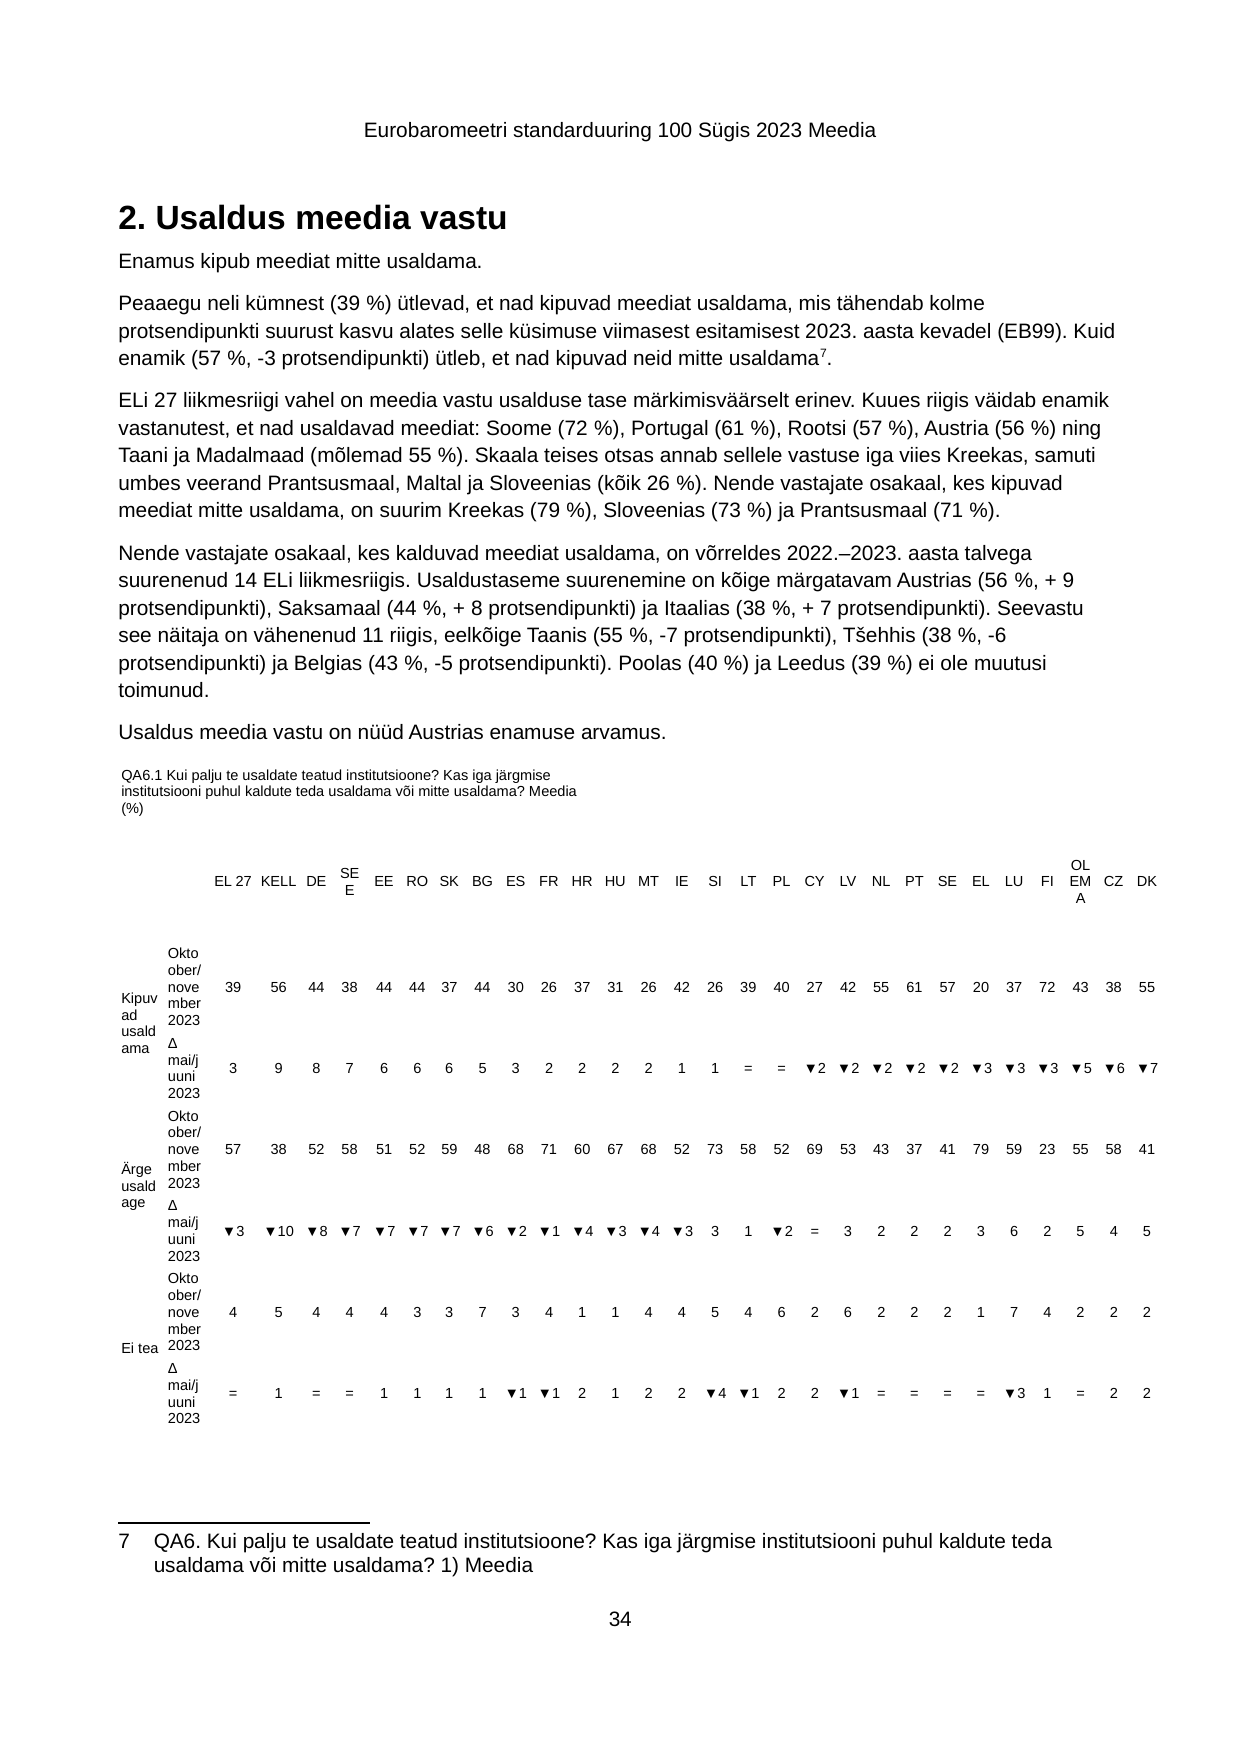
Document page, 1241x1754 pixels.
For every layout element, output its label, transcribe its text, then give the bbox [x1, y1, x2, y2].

table_cell = [964, 1357, 997, 1430]
table_cell = [798, 1194, 831, 1267]
subtitle 2. Usaldus meedia vastu [118, 198, 1122, 237]
table_cell 41 [1130, 1105, 1163, 1194]
table_cell 55 [1130, 942, 1163, 1032]
table_cell = [1064, 1357, 1097, 1430]
table_cell [333, 910, 366, 942]
table_cell [165, 821, 209, 853]
table_cell [632, 910, 665, 942]
table_header [665, 762, 698, 821]
table_cell Ärge usaldage [118, 1105, 165, 1267]
table_cell [665, 910, 698, 942]
table_cell [118, 910, 165, 942]
table_cell 4 [1030, 1267, 1064, 1357]
table_cell 44 [300, 942, 333, 1032]
table_cell 5 [257, 1267, 299, 1357]
table_cell 2 [665, 1357, 698, 1430]
table_cell 38 [333, 942, 366, 1032]
table_cell [831, 910, 864, 942]
text Enamus kipub meediat mitte usaldama. [118, 249, 1122, 273]
table_cell = [931, 1357, 964, 1430]
table_cell 2 [864, 1267, 898, 1357]
table_cell [433, 821, 466, 853]
table_cell 20 [964, 942, 997, 1032]
table_cell [165, 853, 209, 909]
table_cell [499, 821, 532, 853]
text Nende vastajate osakaal, kes kalduvad meediat usaldama, on võrreldes 2022.–2023. aasta talvega suurenenud 14 ELi liikmesriigis. Usaldustaseme suurenemine on kõige märgatavam Austrias (56 %, + 9 protsendipunkti), Saksamaal (44 %, + 8 protsendipunkti) ja Itaalias (38 %, + 7 protsendipunkti). Seevastu see näitaja on vähenenud 11 riigis, eelkõige Taanis (55 %, -7 protsendipunkti), Tšehhis (38 %, -6 protsendipunkti) ja Belgias (43 %, -5 protsendipunkti). Poolas (40 %) ja Leedus (39 %) ei ole muutusi toimunud. [118, 540, 1122, 702]
table_cell ▼7 [333, 1194, 366, 1267]
table_cell 37 [433, 942, 466, 1032]
table_cell ▼2 [798, 1032, 831, 1104]
table_cell 68 [632, 1105, 665, 1194]
table_cell 4 [532, 1267, 565, 1357]
table_cell [257, 821, 299, 853]
table_cell [1130, 910, 1163, 942]
table_header [964, 762, 997, 821]
table_cell 4 [366, 1267, 402, 1357]
table_header [731, 762, 765, 821]
table_cell SEE [333, 853, 366, 909]
table_cell 2 [632, 1357, 665, 1430]
table_cell EL [964, 853, 997, 909]
table_cell 68 [499, 1105, 532, 1194]
table_cell 5 [1064, 1194, 1097, 1267]
table_cell 26 [698, 942, 731, 1032]
table_cell 1 [599, 1267, 632, 1357]
table_cell [1097, 821, 1130, 853]
table_cell 23 [1030, 1105, 1064, 1194]
table_cell SK [433, 853, 466, 909]
table_cell 39 [209, 942, 257, 1032]
table_header [1030, 762, 1064, 821]
table_cell 2 [1097, 1267, 1130, 1357]
table_cell MT [632, 853, 665, 909]
table_cell [798, 910, 831, 942]
table_cell 58 [731, 1105, 765, 1194]
table_cell 1 [1030, 1357, 1064, 1430]
table_cell [300, 821, 333, 853]
table_cell 38 [1097, 942, 1130, 1032]
table_cell ▼3 [1030, 1032, 1064, 1104]
table_cell 3 [499, 1267, 532, 1357]
table_cell 37 [565, 942, 598, 1032]
table_cell SI [698, 853, 731, 909]
table_cell 1 [433, 1357, 466, 1430]
table_cell 52 [300, 1105, 333, 1194]
text QA6. Kui palju te usaldate teatud institutsioone? Kas iga järgmise institutsiooni puhul kaldute teda usaldama või mitte usaldama? 1) Meedia [118, 1529, 1122, 1577]
table_header [1130, 762, 1163, 821]
table_cell [499, 910, 532, 942]
table_cell 3 [433, 1267, 466, 1357]
table_header [698, 762, 731, 821]
table_cell 52 [665, 1105, 698, 1194]
table_cell 1 [466, 1357, 499, 1430]
table_cell 58 [1097, 1105, 1130, 1194]
table_cell DE [300, 853, 333, 909]
table_cell 71 [532, 1105, 565, 1194]
table_cell 3 [209, 1032, 257, 1104]
table_cell 1 [402, 1357, 432, 1430]
table_cell 44 [366, 942, 402, 1032]
table_cell [898, 821, 931, 853]
table_header QA6.1 Kui palju te usaldate teatud institutsioone? Kas iga järgmise institutsiooni puhul kaldute teda usaldama või mitte usaldama? Meedia (%) [118, 762, 598, 821]
table_cell HR [565, 853, 598, 909]
table_cell [118, 853, 165, 909]
table_cell 3 [698, 1194, 731, 1267]
table_cell 2 [1097, 1357, 1130, 1430]
table_cell Ei tea [118, 1267, 165, 1430]
table_header [798, 762, 831, 821]
table_cell 53 [831, 1105, 864, 1194]
table_cell ▼1 [532, 1194, 565, 1267]
table_cell PL [765, 853, 798, 909]
table_cell [731, 910, 765, 942]
table_cell [698, 910, 731, 942]
table_cell 2 [931, 1267, 964, 1357]
table_cell 40 [765, 942, 798, 1032]
table_cell 1 [599, 1357, 632, 1430]
table_cell 2 [1064, 1267, 1097, 1357]
table_cell = [300, 1357, 333, 1430]
table_cell [433, 910, 466, 942]
table_cell ▼10 [257, 1194, 299, 1267]
table_cell 3 [499, 1032, 532, 1104]
table_cell 2 [898, 1194, 931, 1267]
table_cell [698, 821, 731, 853]
table_cell 1 [698, 1032, 731, 1104]
table_cell 57 [931, 942, 964, 1032]
table_cell 6 [997, 1194, 1030, 1267]
table_cell 4 [209, 1267, 257, 1357]
table_cell 6 [765, 1267, 798, 1357]
table_cell 8 [300, 1032, 333, 1104]
table_cell ▼1 [532, 1357, 565, 1430]
table_cell [1030, 821, 1064, 853]
table_cell [997, 910, 1030, 942]
table_cell 43 [864, 1105, 898, 1194]
table_cell 26 [632, 942, 665, 1032]
text Peaaegu neli kümnest (39 %) ütlevad, et nad kipuvad meediat usaldama, mis tähendab kolme protsendipunkti suurust kasvu alates selle küsimuse viimasest esitamisest 2023. aasta kevadel (EB99). Kuid enamik (57 %, -3 protsendipunkti) ütleb, et nad kipuvad neid mitte usaldama. [118, 291, 1122, 370]
table_cell 55 [864, 942, 898, 1032]
table_cell 55 [1064, 1105, 1097, 1194]
table_cell CZ [1097, 853, 1130, 909]
table_cell [402, 910, 432, 942]
table_cell ▼2 [831, 1032, 864, 1104]
table_cell 4 [300, 1267, 333, 1357]
table_cell [599, 821, 632, 853]
table_header [898, 762, 931, 821]
table_cell 59 [433, 1105, 466, 1194]
table_cell ▼1 [499, 1357, 532, 1430]
table_cell ▼3 [997, 1357, 1030, 1430]
table_cell = [333, 1357, 366, 1430]
table_cell Δ mai/juuni 2023 [165, 1032, 209, 1104]
table_cell NL [864, 853, 898, 909]
table_cell [864, 821, 898, 853]
table_cell 41 [931, 1105, 964, 1194]
table_cell ▼3 [209, 1194, 257, 1267]
table_cell [402, 821, 432, 853]
table_cell [209, 821, 257, 853]
table_cell [209, 910, 257, 942]
table_cell [1097, 910, 1130, 942]
table_cell [466, 910, 499, 942]
table_header [931, 762, 964, 821]
table_cell BG [466, 853, 499, 909]
table_cell Δ mai/juuni 2023 [165, 1194, 209, 1267]
table_cell ▼6 [1097, 1032, 1130, 1104]
table_cell 7 [997, 1267, 1030, 1357]
table_cell ▼2 [931, 1032, 964, 1104]
table_cell 5 [698, 1267, 731, 1357]
table_cell 2 [1130, 1357, 1163, 1430]
table_cell Oktoober/november 2023 [165, 1267, 209, 1357]
table_cell [1030, 910, 1064, 942]
table_cell [632, 821, 665, 853]
table_cell ▼4 [632, 1194, 665, 1267]
table_cell 7 [466, 1267, 499, 1357]
table_cell 61 [898, 942, 931, 1032]
table_header [864, 762, 898, 821]
table_cell = [209, 1357, 257, 1430]
table_cell 6 [402, 1032, 432, 1104]
table_cell FR [532, 853, 565, 909]
table_header [1097, 762, 1130, 821]
table_cell 4 [632, 1267, 665, 1357]
table_cell 43 [1064, 942, 1097, 1032]
table_cell [466, 821, 499, 853]
table_cell 2 [931, 1194, 964, 1267]
table_cell ▼4 [565, 1194, 598, 1267]
table_cell 9 [257, 1032, 299, 1104]
table_cell [1130, 821, 1163, 853]
table_cell 1 [731, 1194, 765, 1267]
text Usaldus meedia vastu on nüüd Austrias enamuse arvamus. [118, 720, 1122, 744]
table_cell 30 [499, 942, 532, 1032]
table_cell 60 [565, 1105, 598, 1194]
table_cell Oktoober/november 2023 [165, 1105, 209, 1194]
table_cell [964, 821, 997, 853]
table_cell LT [731, 853, 765, 909]
table_cell [333, 821, 366, 853]
table_cell ▼7 [433, 1194, 466, 1267]
table_cell SE [931, 853, 964, 909]
table_cell ▼1 [831, 1357, 864, 1430]
table_cell 4 [1097, 1194, 1130, 1267]
table_cell Δ mai/juuni 2023 [165, 1357, 209, 1430]
table_cell ▼2 [499, 1194, 532, 1267]
table_cell [532, 910, 565, 942]
table_cell 58 [333, 1105, 366, 1194]
table_cell [831, 821, 864, 853]
table_header [997, 762, 1030, 821]
table_cell [1064, 821, 1097, 853]
table_cell = [898, 1357, 931, 1430]
table_cell ES [499, 853, 532, 909]
table_cell EE [366, 853, 402, 909]
table_cell [300, 910, 333, 942]
table_cell KELL [257, 853, 299, 909]
text ELi 27 liikmesriigi vahel on meedia vastu usalduse tase märkimisväärselt erinev. Kuues riigis väidab enamik vastanutest, et nad usaldavad meediat: Soome (72 %), Portugal (61 %), Rootsi (57 %), Austria (56 %) ning Taani ja Madalmaad (mõlemad 55 %). Skaala teises otsas annab sellele vastuse iga viies Kreekas, samuti umbes veerand Prantsusmaal, Maltal ja Sloveenias (kõik 26 %). Nende vastajate osakaal, kes kipuvad meediat mitte usaldama, on suurim Kreekas (79 %), Sloveenias (73 %) ja Prantsusmaal (71 %). [118, 388, 1122, 522]
table_cell [118, 821, 165, 853]
table_cell 67 [599, 1105, 632, 1194]
table_cell = [765, 1032, 798, 1104]
table_cell 6 [831, 1267, 864, 1357]
table_cell ▼5 [1064, 1032, 1097, 1104]
table_cell 26 [532, 942, 565, 1032]
table_cell ▼7 [402, 1194, 432, 1267]
table_cell 4 [731, 1267, 765, 1357]
table_cell FI [1030, 853, 1064, 909]
table_cell ▼3 [665, 1194, 698, 1267]
table_cell [798, 821, 831, 853]
table_cell 2 [798, 1267, 831, 1357]
table_cell RO [402, 853, 432, 909]
table_cell 37 [898, 1105, 931, 1194]
table_cell 56 [257, 942, 299, 1032]
table_cell [931, 910, 964, 942]
table_cell 3 [831, 1194, 864, 1267]
table_cell ▼3 [997, 1032, 1030, 1104]
table_cell ▼2 [765, 1194, 798, 1267]
table_cell ▼2 [864, 1032, 898, 1104]
table_cell [964, 910, 997, 942]
table_cell [997, 821, 1030, 853]
table_cell 27 [798, 942, 831, 1032]
table_cell 2 [532, 1032, 565, 1104]
table_cell [366, 821, 402, 853]
table_cell [1064, 910, 1097, 942]
table_cell ▼7 [1130, 1032, 1163, 1104]
table_cell 6 [433, 1032, 466, 1104]
table_cell 2 [898, 1267, 931, 1357]
table_cell DK [1130, 853, 1163, 909]
table_cell 73 [698, 1105, 731, 1194]
table_cell [565, 821, 598, 853]
table_cell 2 [565, 1357, 598, 1430]
table_cell 52 [402, 1105, 432, 1194]
table_header [831, 762, 864, 821]
table_cell 1 [665, 1032, 698, 1104]
table_cell = [731, 1032, 765, 1104]
table_cell [765, 910, 798, 942]
table_cell 2 [765, 1357, 798, 1430]
table_cell 5 [1130, 1194, 1163, 1267]
table_cell 57 [209, 1105, 257, 1194]
table_cell 2 [798, 1357, 831, 1430]
table_cell 4 [333, 1267, 366, 1357]
table_cell Oktoober/november 2023 [165, 942, 209, 1032]
table_cell [931, 821, 964, 853]
table_cell ▼6 [466, 1194, 499, 1267]
table_cell 5 [466, 1032, 499, 1104]
table_header [632, 762, 665, 821]
table_cell 37 [997, 942, 1030, 1032]
table_cell Kipuvad usaldama [118, 942, 165, 1104]
table_cell LU [997, 853, 1030, 909]
table_cell 1 [366, 1357, 402, 1430]
table_cell [599, 910, 632, 942]
table_cell 31 [599, 942, 632, 1032]
table_cell 38 [257, 1105, 299, 1194]
table_cell CY [798, 853, 831, 909]
table_cell 2 [632, 1032, 665, 1104]
table_cell 42 [665, 942, 698, 1032]
table_cell IE [665, 853, 698, 909]
table_cell 48 [466, 1105, 499, 1194]
table_cell ▼2 [898, 1032, 931, 1104]
table_cell OLEMA [1064, 853, 1097, 909]
table_cell ▼1 [731, 1357, 765, 1430]
table_cell 2 [864, 1194, 898, 1267]
table_cell ▼8 [300, 1194, 333, 1267]
table_cell 79 [964, 1105, 997, 1194]
table_cell HU [599, 853, 632, 909]
table_cell 52 [765, 1105, 798, 1194]
table_cell [864, 910, 898, 942]
table_header [599, 762, 632, 821]
table_cell 59 [997, 1105, 1030, 1194]
table_cell [665, 821, 698, 853]
table_cell 72 [1030, 942, 1064, 1032]
table_cell EL 27 [209, 853, 257, 909]
table_cell [731, 821, 765, 853]
table_cell 2 [599, 1032, 632, 1104]
table_cell 3 [964, 1194, 997, 1267]
table_cell 2 [565, 1032, 598, 1104]
table_cell [257, 910, 299, 942]
table_cell 1 [964, 1267, 997, 1357]
table_cell 69 [798, 1105, 831, 1194]
table_header [765, 762, 798, 821]
table_cell 51 [366, 1105, 402, 1194]
table_cell 6 [366, 1032, 402, 1104]
table_cell 1 [565, 1267, 598, 1357]
table_cell 42 [831, 942, 864, 1032]
table_cell 7 [333, 1032, 366, 1104]
table_cell 3 [402, 1267, 432, 1357]
table_header [1064, 762, 1097, 821]
table_cell ▼3 [599, 1194, 632, 1267]
table_cell 2 [1030, 1194, 1064, 1267]
table_cell 1 [257, 1357, 299, 1430]
table_cell [165, 910, 209, 942]
table_cell [898, 910, 931, 942]
table_cell ▼7 [366, 1194, 402, 1267]
table_cell [366, 910, 402, 942]
table_cell PT [898, 853, 931, 909]
table_cell LV [831, 853, 864, 909]
table_cell 39 [731, 942, 765, 1032]
table_cell 44 [466, 942, 499, 1032]
table_cell ▼4 [698, 1357, 731, 1430]
table_cell = [864, 1357, 898, 1430]
table_cell 44 [402, 942, 432, 1032]
table_cell 2 [1130, 1267, 1163, 1357]
table_cell [532, 821, 565, 853]
table_cell [765, 821, 798, 853]
table_cell 4 [665, 1267, 698, 1357]
table_cell ▼3 [964, 1032, 997, 1104]
table_cell [565, 910, 598, 942]
